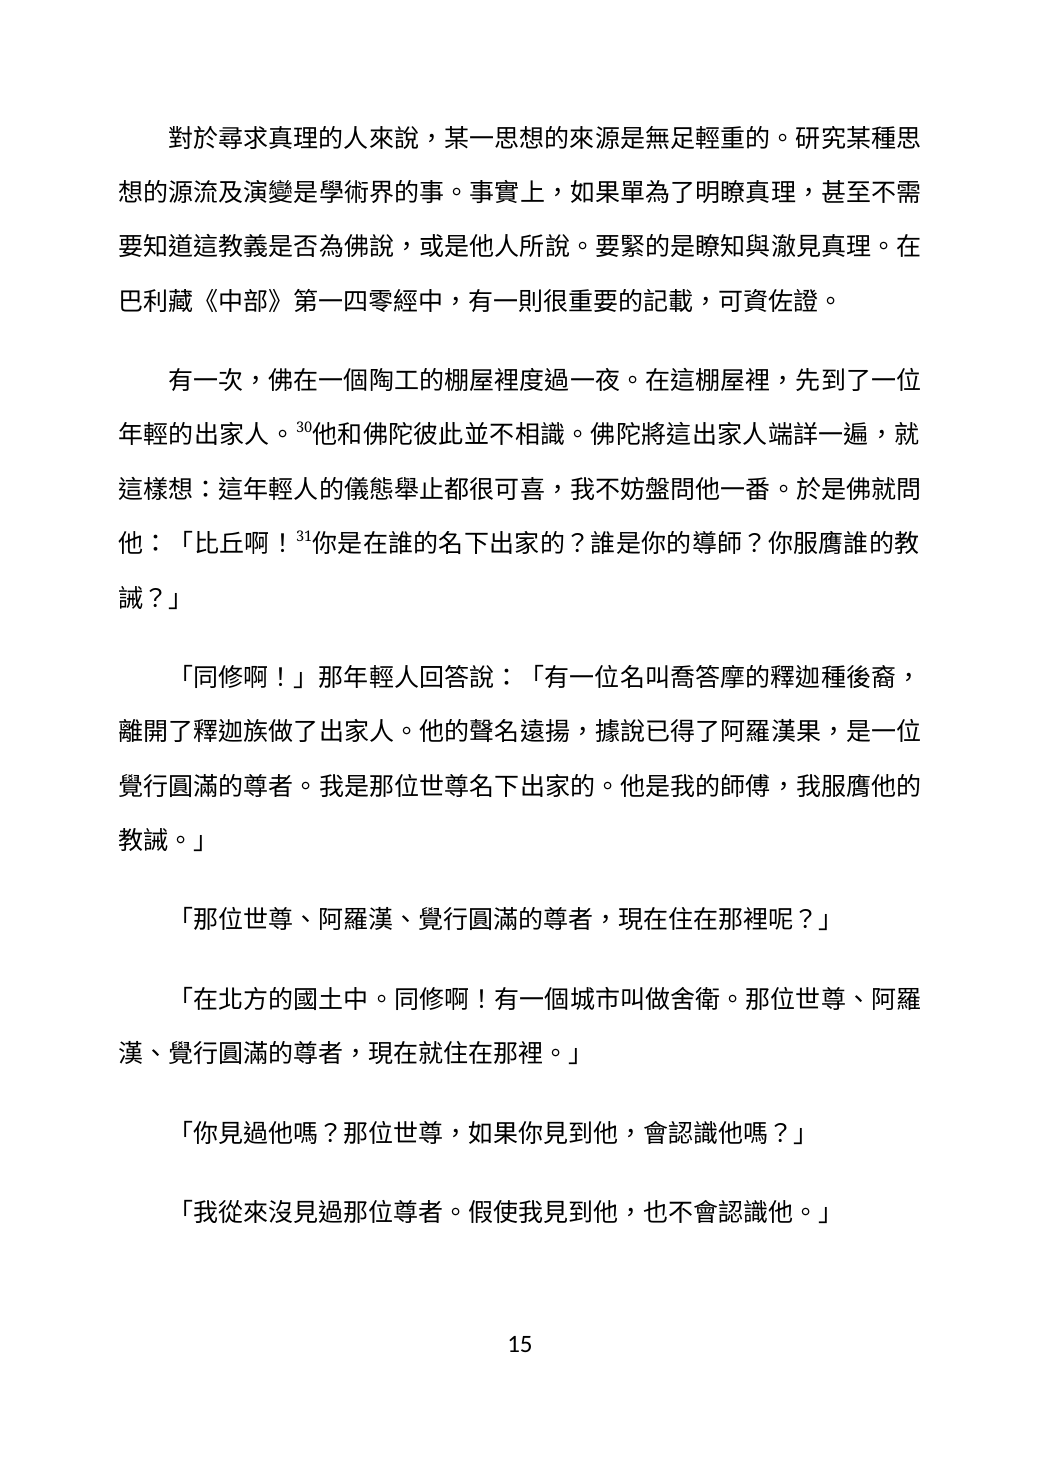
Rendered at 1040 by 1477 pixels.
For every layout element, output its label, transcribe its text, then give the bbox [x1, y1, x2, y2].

text 「你見過他嗎？那位世尊，如果你見到他，會認識他嗎？」 [118, 1113, 921, 1149]
text 「那位世尊、阿羅漢、覺行圓滿的尊者，現在住在那裡呢？」 [118, 900, 921, 936]
text 對於尋求真理的人來說，某一思想的來源是無足輕重的。研究某種思想的源流及演變是學術界的事。事實上，如果單為了明瞭真理，甚至不需要知道這教義是否為佛說，或是他人所說。要緊的是瞭知與澈見真理。在巴利藏《中部》第一四零經中，有一則很重要的記載，可資佐證。 [118, 118, 921, 317]
text 「在北方的國土中。同修啊！有一個城市叫做舍衛。那位世尊、阿羅漢、覺行圓滿的尊者，現在就住在那裡。」 [118, 979, 921, 1070]
text 「同修啊！」那年輕人回答說：「有一位名叫喬答摩的釋迦種後裔，離開了釋迦族做了出家人。他的聲名遠揚，據說已得了阿羅漢果，是一位覺行圓滿的尊者。我是那位世尊名下出家的。他是我的師傅，我服膺他的教誡。」 [118, 657, 921, 857]
text 「我從來沒見過那位尊者。假使我見到他，也不會認識他。」 [118, 1192, 921, 1229]
text 有一次，佛在一個陶工的棚屋裡度過一夜。在這棚屋裡，先到了一位年輕的出家人。他和佛陀彼此並不相識。佛陀將這出家人端詳一遍，就這樣想：這年輕人的儀態舉止都很可喜，我不妨盤問他一番。於是佛就問他：「比丘啊！你是在誰的名下出家的？誰是你的導師？你服膺誰的教誡？」 [118, 361, 921, 614]
